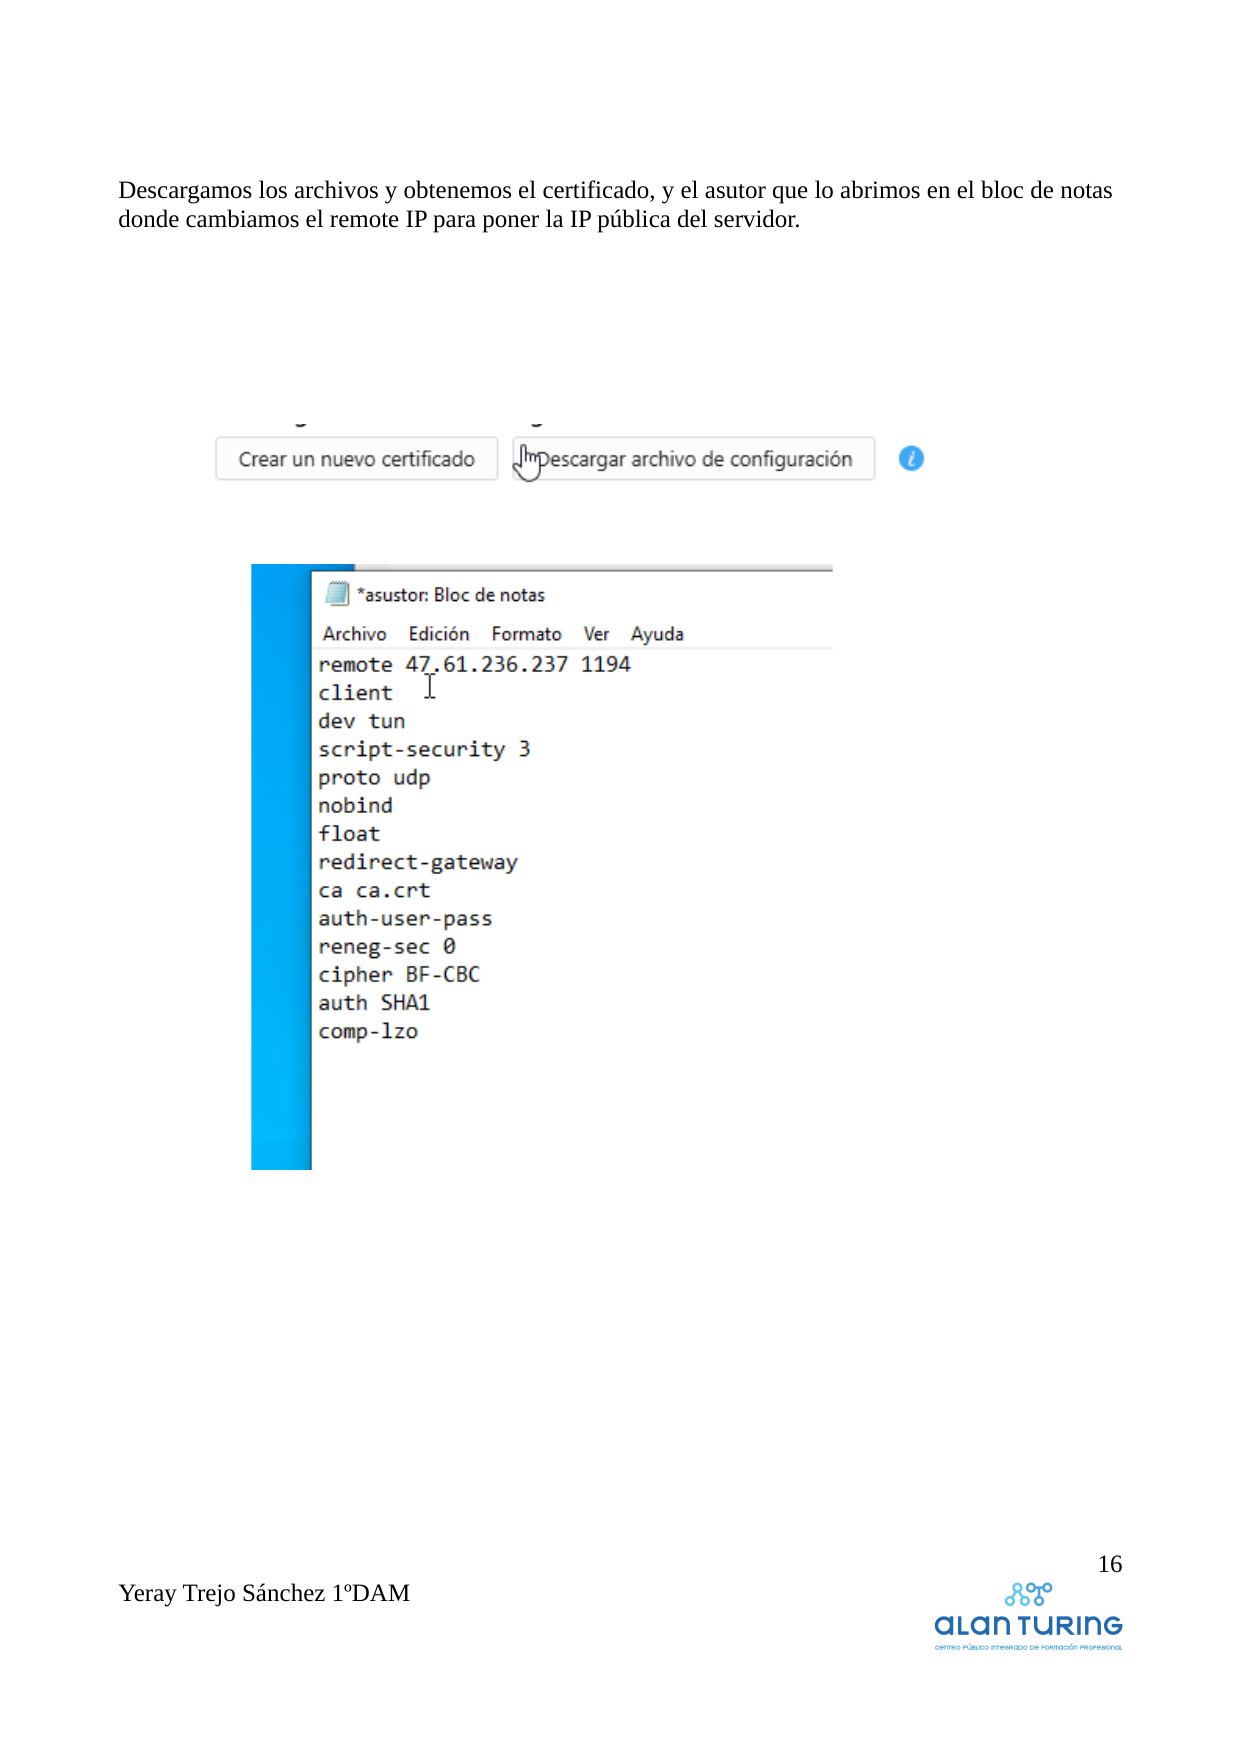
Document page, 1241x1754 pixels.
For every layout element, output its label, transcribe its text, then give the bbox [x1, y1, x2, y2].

picture [203, 424, 940, 498]
text Descargamos los archivos y obtenemos el certificado, y el asutor que lo abrimos en el bloc de notas donde cambiamos el remote IP para poner la IP pública del servidor. [118, 176, 1122, 233]
picture [292, 564, 833, 1170]
picture [933, 1581, 1124, 1651]
